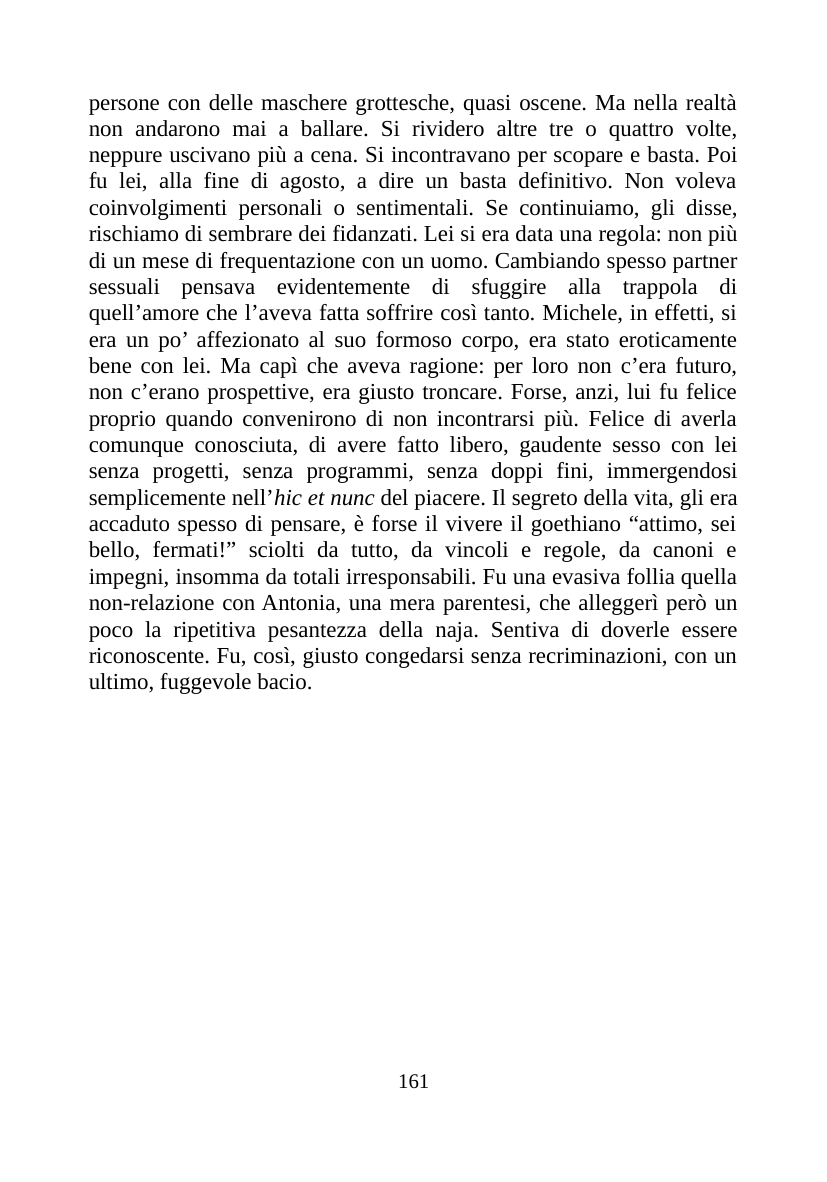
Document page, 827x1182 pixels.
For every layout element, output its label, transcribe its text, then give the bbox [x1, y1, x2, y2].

text persone con delle maschere grottesche, quasi oscene. Ma nella realtà non andarono mai a ballare. Si rividero altre tre o quattro volte, neppure uscivano più a cena. Si incontravano per scopare e basta. Poi fu lei, alla fine di agosto, a dire un basta definitivo. Non voleva coinvolgimenti personali o sentimentali. Se continuiamo, gli disse, rischiamo di sembrare dei fidanzati. Lei si era data una regola: non più di un mese di frequentazione con un uomo. Cambiando spesso partner sessuali pensava evidentemente di sfuggire alla trappola di quell’amore che l’aveva fatta soffrire così tanto. Michele, in effetti, si era un po’ affezionato al suo formoso corpo, era stato eroticamente bene con lei. Ma capì che aveva ragione: per loro non c’era futuro, non c’erano prospettive, era giusto troncare. Forse, anzi, lui fu felice proprio quando convenirono di non incontrarsi più. Felice di averla comunque conosciuta, di avere fatto libero, gaudente sesso con lei senza progetti, senza programmi, senza doppi fini, immergendosi semplicemente nell’hic et nunc del piacere. Il segreto della vita, gli era accaduto spesso di pensare, è forse il vivere il goethiano “attimo, sei bello, fermati!” sciolti da tutto, da vincoli e regole, da canoni e impegni, insomma da totali irresponsabili. Fu una evasiva follia quella non-relazione con Antonia, una mera parentesi, che alleggerì però un poco la ripetitiva pesantezza della naja. Sentiva di doverle essere riconoscente. Fu, così, giusto congedarsi senza recriminazioni, con un ultimo, fuggevole bacio. [88, 88, 738, 695]
